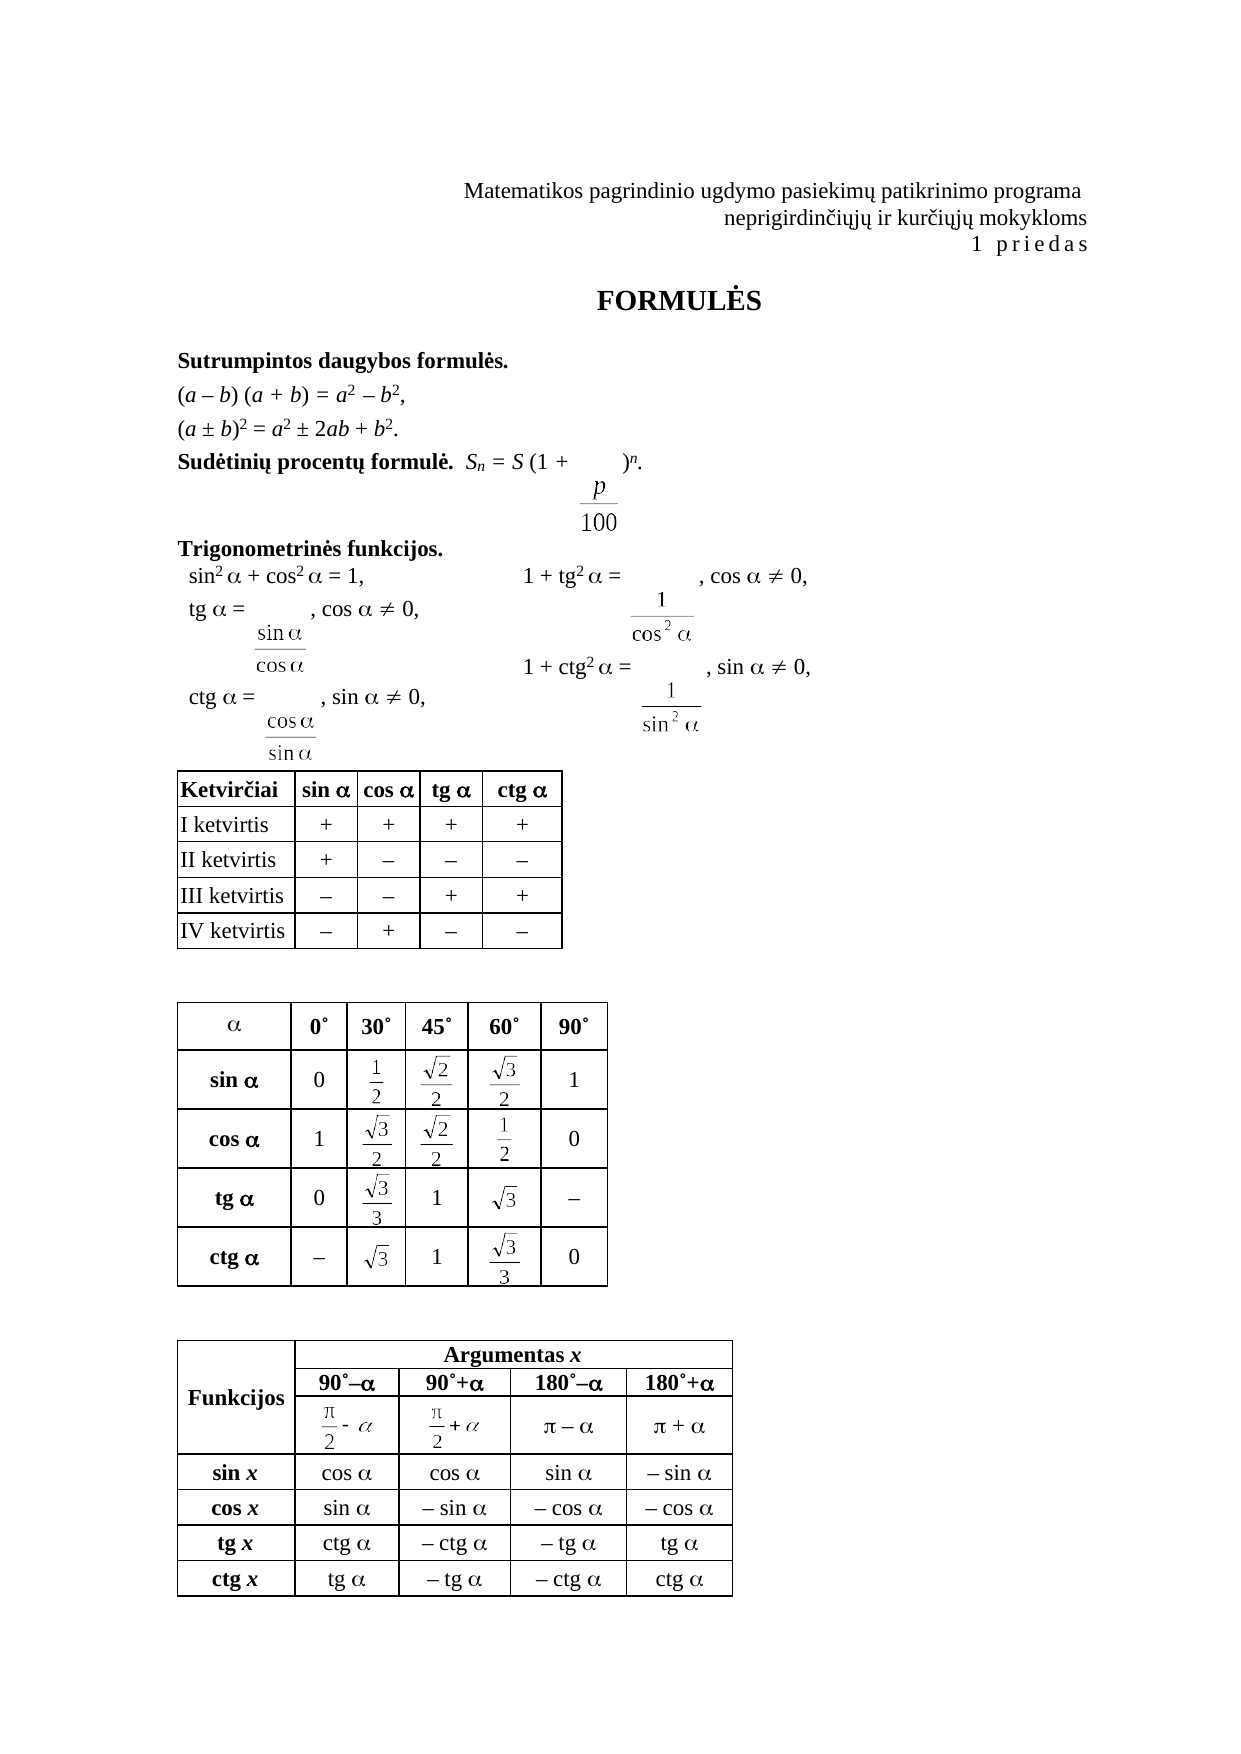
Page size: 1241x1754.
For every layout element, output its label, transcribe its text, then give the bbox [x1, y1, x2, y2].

table_cell 180˚– [511, 1369, 626, 1395]
table_cell 90˚+ [400, 1369, 510, 1395]
table_cell + [358, 914, 419, 947]
table_cell + [358, 807, 419, 841]
table_cell – cos  [511, 1490, 626, 1524]
table_cell [348, 1110, 405, 1167]
table_cell [469, 1110, 540, 1167]
text neprigirdinčiųjų ir kurčiųjų mokykloms 1 priedas [177, 203, 1087, 256]
table_cell IV ketvirtis [178, 914, 294, 947]
table_cell – [483, 914, 561, 947]
table_header 90˚ [542, 1003, 607, 1049]
table_header Argumentas x [296, 1341, 732, 1367]
table_header 1 + tg2  = , cos   0, 1 + ctg2  = , sin   0, [511, 562, 1204, 770]
table_cell sin x [178, 1455, 294, 1489]
table_cell tg  [627, 1526, 732, 1559]
table_cell 1 [292, 1110, 346, 1167]
table_cell tg  [296, 1561, 398, 1595]
table_cell cos  [296, 1455, 398, 1489]
table_cell 1 [406, 1169, 467, 1226]
table_cell [296, 1397, 398, 1453]
table_cell  –  [511, 1397, 626, 1453]
text (a ± b)2 = a2 ± 2ab + b2. [177, 415, 1087, 441]
table_cell 0 [542, 1110, 607, 1167]
table_cell [406, 1110, 467, 1167]
table_cell [348, 1228, 405, 1285]
table_cell – cos  [627, 1490, 732, 1524]
table_cell + [296, 842, 357, 877]
table_cell + [421, 807, 482, 841]
table_cell 0 [542, 1228, 607, 1285]
table_cell – tg  [400, 1561, 510, 1595]
table_cell sin  [296, 1490, 398, 1524]
table_cell ctg x [178, 1561, 294, 1595]
table_cell – tg  [511, 1526, 626, 1559]
table_cell cos  [178, 1110, 290, 1167]
table_header 60˚ [469, 1003, 540, 1049]
table_header Funkcijos [178, 1341, 294, 1453]
table_cell – [296, 914, 357, 947]
text FORMULĖS [177, 283, 1181, 316]
table_cell – [358, 842, 419, 877]
text Sutrumpintos daugybos formulės. [177, 347, 1087, 374]
table_header sin2  + cos2  = 1, tg  = , cos   0, ctg  = , sin   0, [177, 562, 511, 770]
table_header sin  [296, 772, 357, 806]
table_cell [348, 1051, 405, 1108]
table_header 30˚ [348, 1003, 405, 1049]
table_cell II ketvirtis [178, 842, 294, 877]
table_cell tg x [178, 1526, 294, 1559]
table_cell + [483, 878, 561, 912]
table_cell – ctg  [511, 1561, 626, 1595]
table_cell – [358, 878, 419, 912]
table_cell tg  [178, 1169, 290, 1226]
table_cell – sin  [627, 1455, 732, 1489]
table_cell sin  [511, 1455, 626, 1489]
table_cell 0 [292, 1051, 346, 1108]
table_cell III ketvirtis [178, 878, 294, 912]
table_header Ketvirčiai [178, 772, 294, 806]
table_cell – [542, 1169, 607, 1226]
table_cell sin  [178, 1051, 290, 1108]
table_cell – [421, 914, 482, 947]
table_cell [469, 1228, 540, 1285]
table_cell [406, 1051, 467, 1108]
table_cell [400, 1397, 510, 1453]
table_header 0˚ [292, 1003, 346, 1049]
table_cell 0 [292, 1169, 346, 1226]
table_cell  +  [627, 1397, 732, 1453]
table_header ctg  [483, 772, 561, 806]
text Sudėtinių procentų formulė. Sn = S (1 + )n. [177, 448, 1087, 535]
table_cell + [483, 807, 561, 841]
table_cell 90˚– [296, 1369, 398, 1395]
table_cell – [483, 842, 561, 877]
table_cell ctg  [178, 1228, 290, 1285]
text Matematikos pagrindinio ugdymo pasiekimų patikrinimo programa [177, 177, 1087, 203]
table_cell 180˚+ [627, 1369, 732, 1395]
table_cell – sin  [400, 1490, 510, 1524]
table_header 45˚ [406, 1003, 467, 1049]
table_header  [178, 1003, 290, 1049]
table_cell [469, 1169, 540, 1226]
text Trigonometrinės funkcijos. [177, 535, 1181, 562]
table_cell [469, 1051, 540, 1108]
table_cell 1 [406, 1228, 467, 1285]
table_cell cos x [178, 1490, 294, 1524]
table_cell ctg  [296, 1526, 398, 1559]
table_cell ctg  [627, 1561, 732, 1595]
table_cell + [296, 807, 357, 841]
text (a – b) (a + b) = a2 – b2, [177, 381, 1087, 407]
table_cell cos  [400, 1455, 510, 1489]
table_cell [348, 1169, 405, 1226]
table_cell – [421, 842, 482, 877]
table_cell – [296, 878, 357, 912]
table_cell – ctg  [400, 1526, 510, 1559]
table_header tg  [421, 772, 482, 806]
table_cell + [421, 878, 482, 912]
table_header cos  [358, 772, 419, 806]
table_cell – [292, 1228, 346, 1285]
table_cell I ketvirtis [178, 807, 294, 841]
table_cell 1 [542, 1051, 607, 1108]
